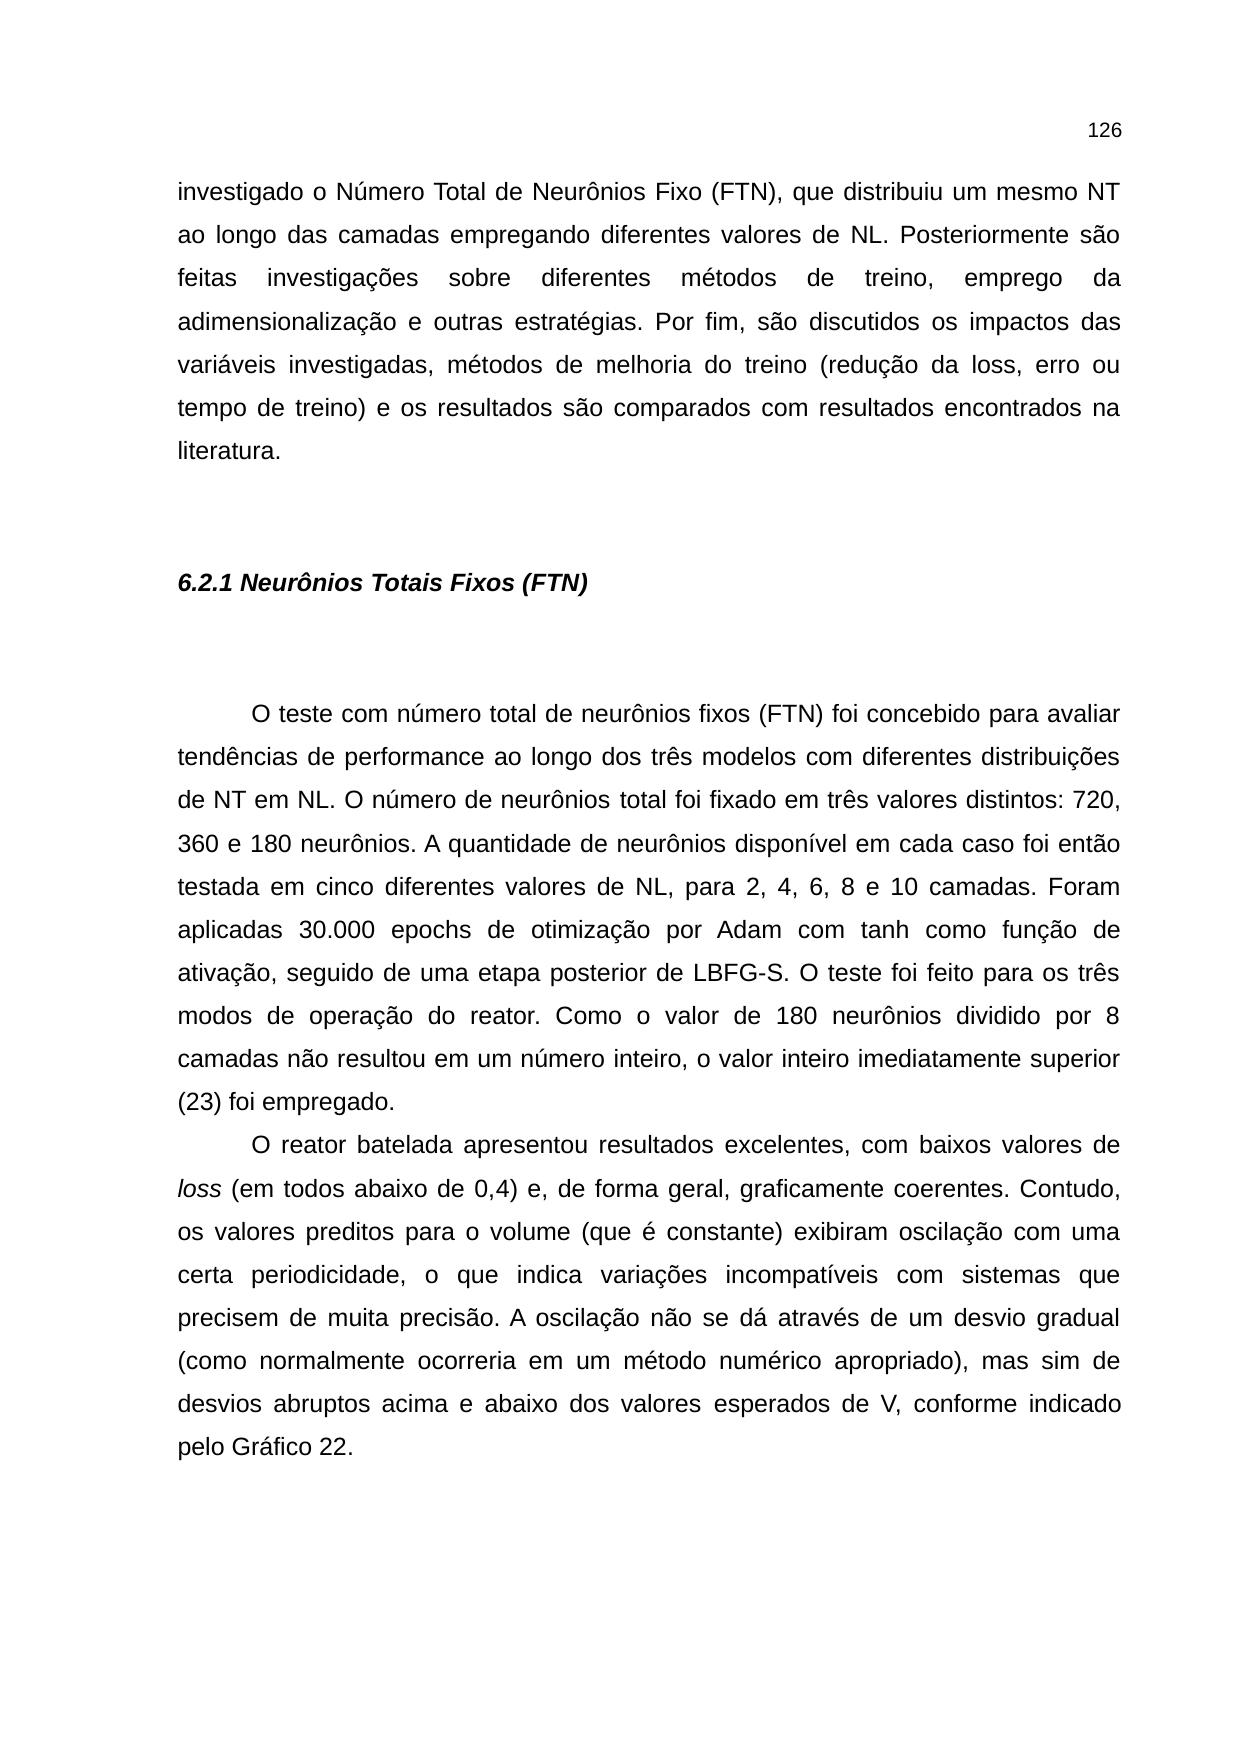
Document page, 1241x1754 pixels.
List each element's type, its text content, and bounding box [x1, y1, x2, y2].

text O reator batelada apresentou resultados excelentes, com baixos valores de loss (em todos abaixo de 0,4) e, de forma geral, graficamente coerentes. Contudo, os valores preditos para o volume (que é constante) exibiram oscilação com uma certa periodicidade, o que indica variações incompatíveis com sistemas que precisem de muita precisão. A oscilação não se dá através de um desvio gradual (como normalmente ocorreria em um método numérico apropriado), mas sim de desvios abruptos acima e abaixo dos valores esperados de V, conforme indicado pelo Gráfico 22. [177, 1130, 1122, 1461]
text O teste com número total de neurônios fixos (FTN) foi concebido para avaliar tendências de performance ao longo dos três modelos com diferentes distribuições de NT em NL. O número de neurônios total foi fixado em três valores distintos: 720, 360 e 180 neurônios. A quantidade de neurônios disponível em cada caso foi então testada em cinco diferentes valores de NL, para 2, 4, 6, 8 e 10 camadas. Foram aplicadas 30.000 epochs de otimização por Adam com tanh como função de ativação, seguido de uma etapa posterior de LBFG-S. O teste foi feito para os três modos de operação do reator. Como o valor de 180 neurônios dividido por 8 camadas não resultou em um número inteiro, o valor inteiro imediatamente superior (23) foi empregado. [177, 699, 1122, 1116]
subtitle Neurônios Totais Fixos (FTN) [177, 567, 1122, 596]
text investigado o Número Total de Neurônios Fixo (FTN), que distribuiu um mesmo NT ao longo das camadas empregando diferentes valores de NL. Posteriormente são feitas investigações sobre diferentes métodos de treino, emprego da adimensionalização e outras estratégias. Por fim, são discutidos os impactos das variáveis investigadas, métodos de melhoria do treino (redução da loss, erro ou tempo de treino) e os resultados são comparados com resultados encontrados na literatura. [177, 177, 1122, 464]
